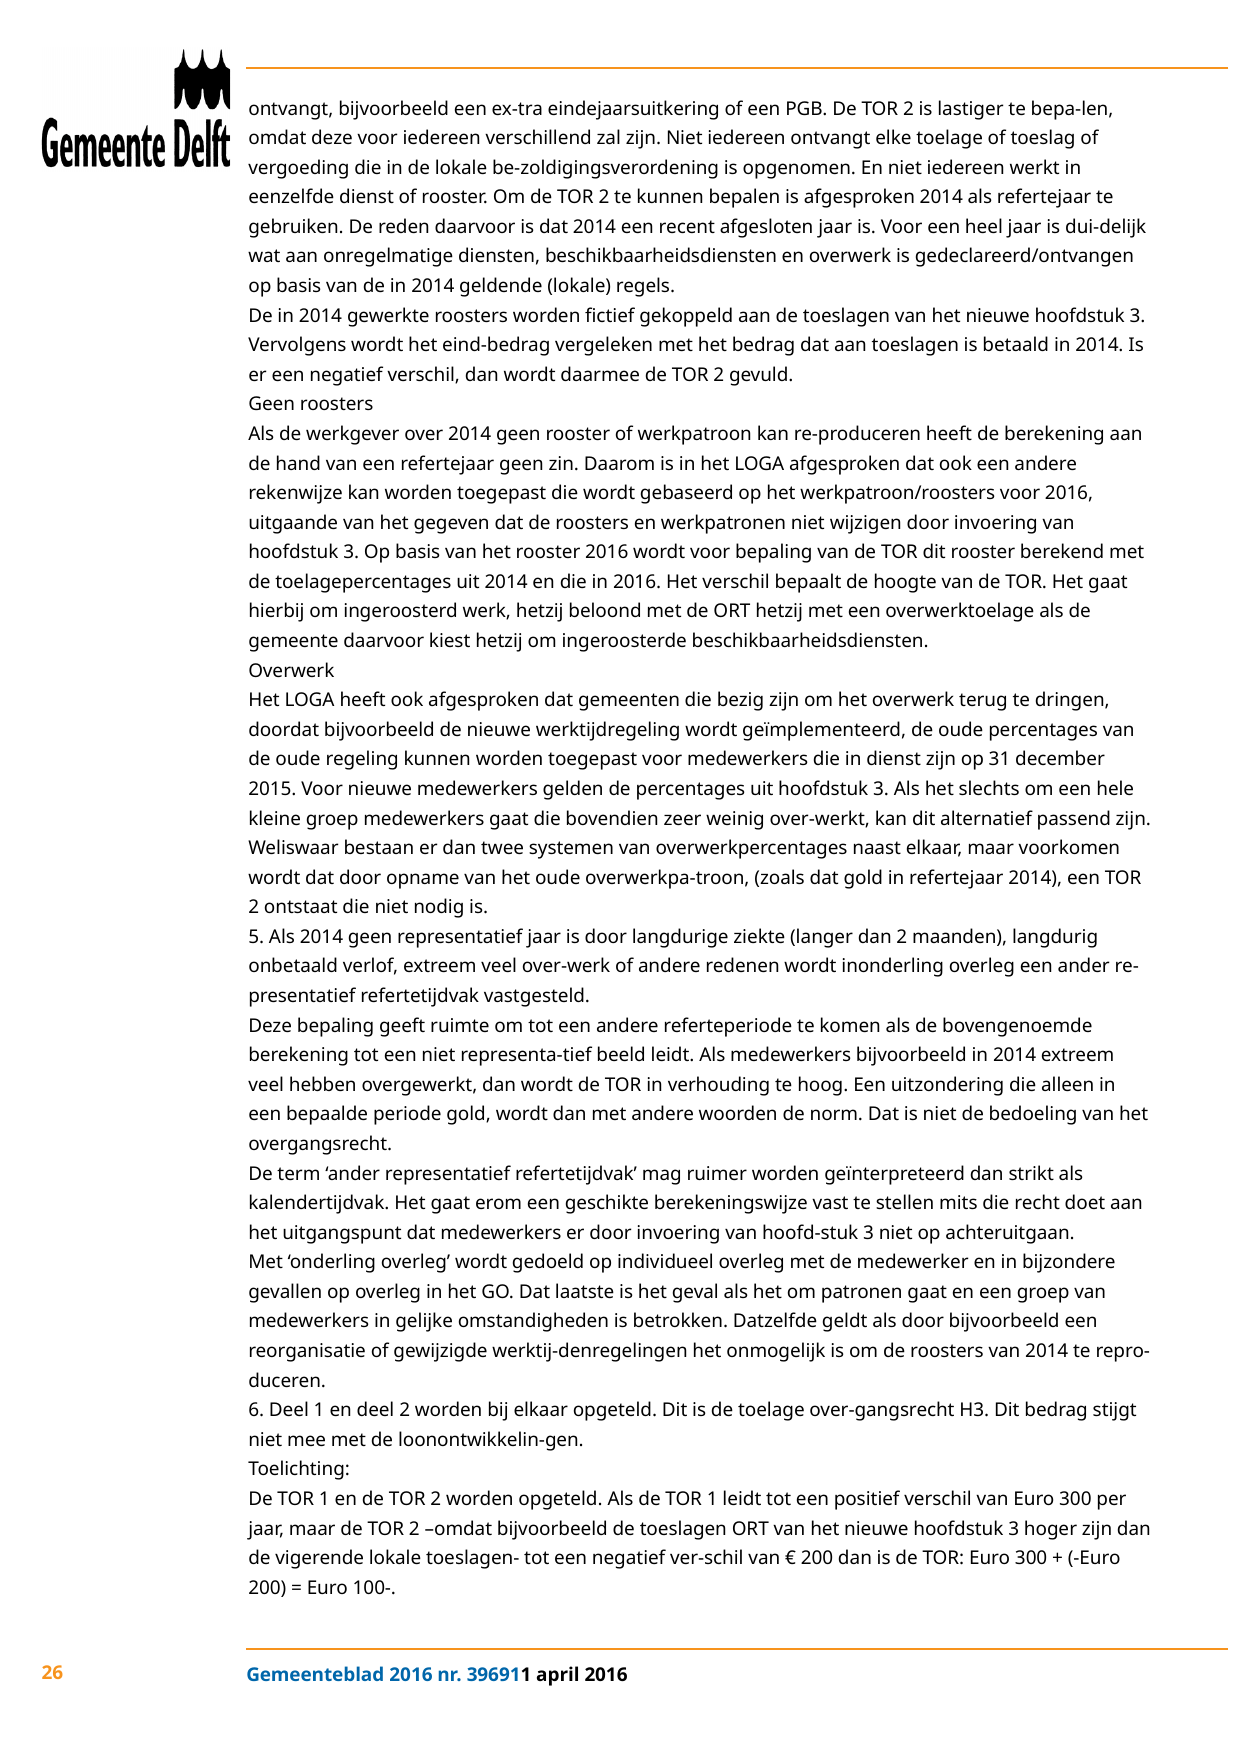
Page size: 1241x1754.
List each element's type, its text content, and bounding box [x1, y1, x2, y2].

text Het LOGA heeft ook afgesproken dat gemeenten die bezig zijn om het overwerk terug te dringen, doordat bijvoorbeeld de nieuwe werktijdregeling wordt geïmplementeerd, de oude percentages van de oude regeling kunnen worden toegepast voor medewerkers die in dienst zijn op 31 december 2015. Voor nieuwe medewerkers gelden de percentages uit hoofdstuk 3. Als het slechts om een hele kleine groep medewerkers gaat die bovendien zeer weinig over-werkt, kan dit alternatief passend zijn. Weliswaar bestaan er dan twee systemen van overwerkpercentages naast elkaar, maar voorkomen wordt dat door opname van het oude overwerkpa-troon, (zoals dat gold in refertejaar 2014), een TOR 2 ontstaat die niet nodig is. [248, 686, 1152, 919]
text ontvangt, bijvoorbeeld een ex-tra eindejaarsuitkering of een PGB. De TOR 2 is lastiger te bepa-len, omdat deze voor iedereen verschillend zal zijn. Niet iedereen ontvangt elke toelage of toeslag of vergoeding die in de lokale be-zoldigingsverordening is opgenomen. En niet iedereen werkt in eenzelfde dienst of rooster. Om de TOR 2 te kunnen bepalen is afgesproken 2014 als refertejaar te gebruiken. De reden daarvoor is dat 2014 een recent afgesloten jaar is. Voor een heel jaar is dui-delijk wat aan onregelmatige diensten, beschikbaarheidsdiensten en overwerk is gedeclareerd/ontvangen op basis van de in 2014 geldende (lokale) regels. [248, 95, 1152, 298]
text Geen roosters [248, 391, 1152, 416]
text Overwerk [248, 657, 1152, 683]
text Met ‘onderling overleg’ wordt gedoeld op individueel overleg met de medewerker en in bijzondere gevallen op overleg in het GO. Dat laatste is het geval als het om patronen gaat en een groep van medewerkers in gelijke omstandigheden is betrokken. Datzelfde geldt als door bijvoorbeeld een reorganisatie of gewijzigde werktij-denregelingen het onmogelijk is om de roosters van 2014 te repro-duceren. [248, 1248, 1152, 1393]
picture [41, 47, 231, 172]
text Als de werkgever over 2014 geen rooster of werkpatroon kan re-produceren heeft de berekening aan de hand van een refertejaar geen zin. Daarom is in het LOGA afgesproken dat ook een andere rekenwijze kan worden toegepast die wordt gebaseerd op het werkpatroon/roosters voor 2016, uitgaande van het gegeven dat de roosters en werkpatronen niet wijzigen door invoering van hoofdstuk 3. Op basis van het rooster 2016 wordt voor bepaling van de TOR dit rooster berekend met de toelagepercentages uit 2014 en die in 2016. Het verschil bepaalt de hoogte van de TOR. Het gaat hierbij om ingeroosterd werk, hetzij beloond met de ORT hetzij met een overwerktoelage als de gemeente daarvoor kiest hetzij om ingeroosterde beschikbaarheidsdiensten. [248, 420, 1152, 653]
text De term ‘ander representatief refertetijdvak’ mag ruimer worden geïnterpreteerd dan strikt als kalendertijdvak. Het gaat erom een geschikte berekeningswijze vast te stellen mits die recht doet aan het uitgangspunt dat medewerkers er door invoering van hoofd-stuk 3 niet op achteruitgaan. [248, 1160, 1152, 1245]
text 6. Deel 1 en deel 2 worden bij elkaar opgeteld. Dit is de toelage over-gangsrecht H3. Dit bedrag stijgt niet mee met de loonontwikkelin-gen. [248, 1396, 1152, 1452]
text Toelichting: [248, 1456, 1152, 1481]
text De TOR 1 en de TOR 2 worden opgeteld. Als de TOR 1 leidt tot een positief verschil van Euro 300 per jaar, maar de TOR 2 –omdat bijvoorbeeld de toeslagen ORT van het nieuwe hoofdstuk 3 hoger zijn dan de vigerende lokale toeslagen- tot een negatief ver-schil van € 200 dan is de TOR: Euro 300 + (-Euro 200) = Euro 100-. [248, 1485, 1152, 1600]
text Deze bepaling geeft ruimte om tot een andere referteperiode te komen als de bovengenoemde berekening tot een niet representa-tief beeld leidt. Als medewerkers bijvoorbeeld in 2014 extreem veel hebben overgewerkt, dan wordt de TOR in verhouding te hoog. Een uitzondering die alleen in een bepaalde periode gold, wordt dan met andere woorden de norm. Dat is niet de bedoeling van het overgangsrecht. [248, 1012, 1152, 1156]
text De in 2014 gewerkte roosters worden fictief gekoppeld aan de toeslagen van het nieuwe hoofdstuk 3. Vervolgens wordt het eind-bedrag vergeleken met het bedrag dat aan toeslagen is betaald in 2014. Is er een negatief verschil, dan wordt daarmee de TOR 2 gevuld. [248, 302, 1152, 387]
text 5. Als 2014 geen representatief jaar is door langdurige ziekte (langer dan 2 maanden), langdurig onbetaald verlof, extreem veel over-werk of andere redenen wordt inonderling overleg een ander re-presentatief refertetijdvak vastgesteld. [248, 923, 1152, 1008]
